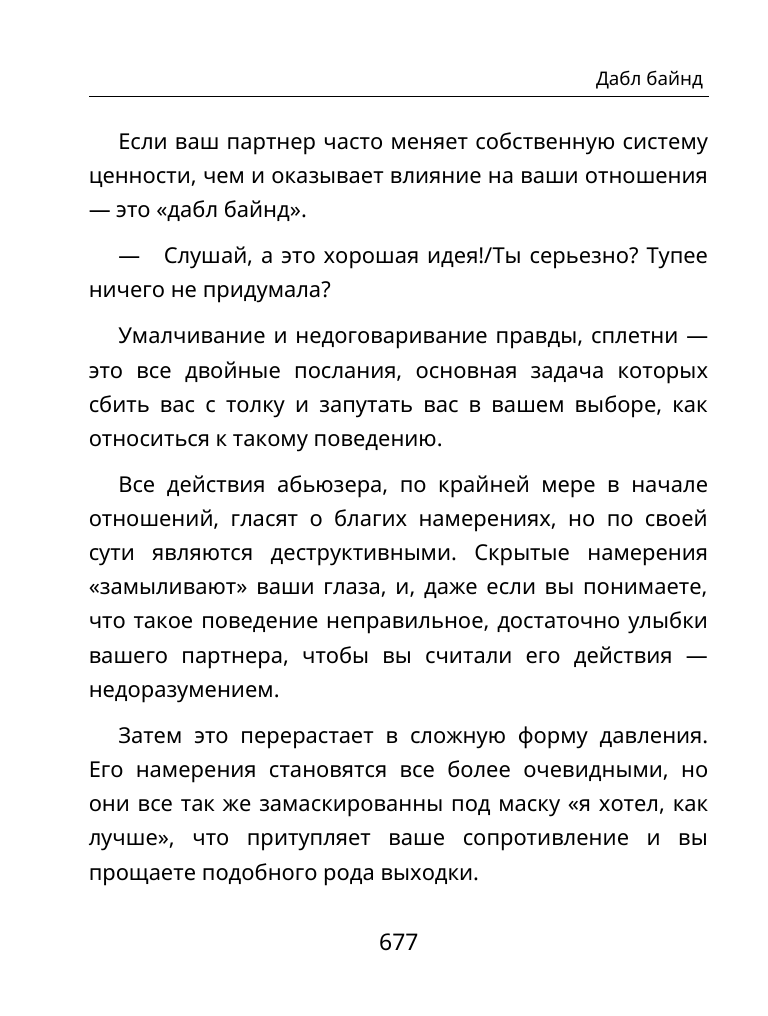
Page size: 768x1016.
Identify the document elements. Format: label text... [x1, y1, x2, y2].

text Все действия абьюзера, по крайней мере в начале отношений, гласят о благих намерениях, но по своей сути являются деструктивными. Скрытые намерения «замыливают» ваши глаза, и, даже если вы понимаете, что такое поведение неправильное, достаточно улыбки вашего партнера, чтобы вы считали его действия — недоразумением. [88, 469, 709, 704]
text Если ваш партнер часто меняет собственную систему ценности, чем и оказывает влияние на ваши отношения — это «дабл байнд». [88, 126, 709, 224]
list Слушай, а это хорошая идея!/Ты серьезно? Тупее ничего не придумала? [88, 240, 709, 304]
text Умалчивание и недоговаривание правды, сплетни — это все двойные послания, основная задача которых сбить вас с толку и запутать вас в вашем выборе, как относиться к такому поведению. [88, 320, 709, 453]
text Затем это перерастает в сложную форму давления. Его намерения становятся все более очевидными, но они все так же замаскированны под маску «я хотел, как лучше», что притупляет ваше сопротивление и вы прощаете подобного рода выходки. [88, 720, 709, 886]
